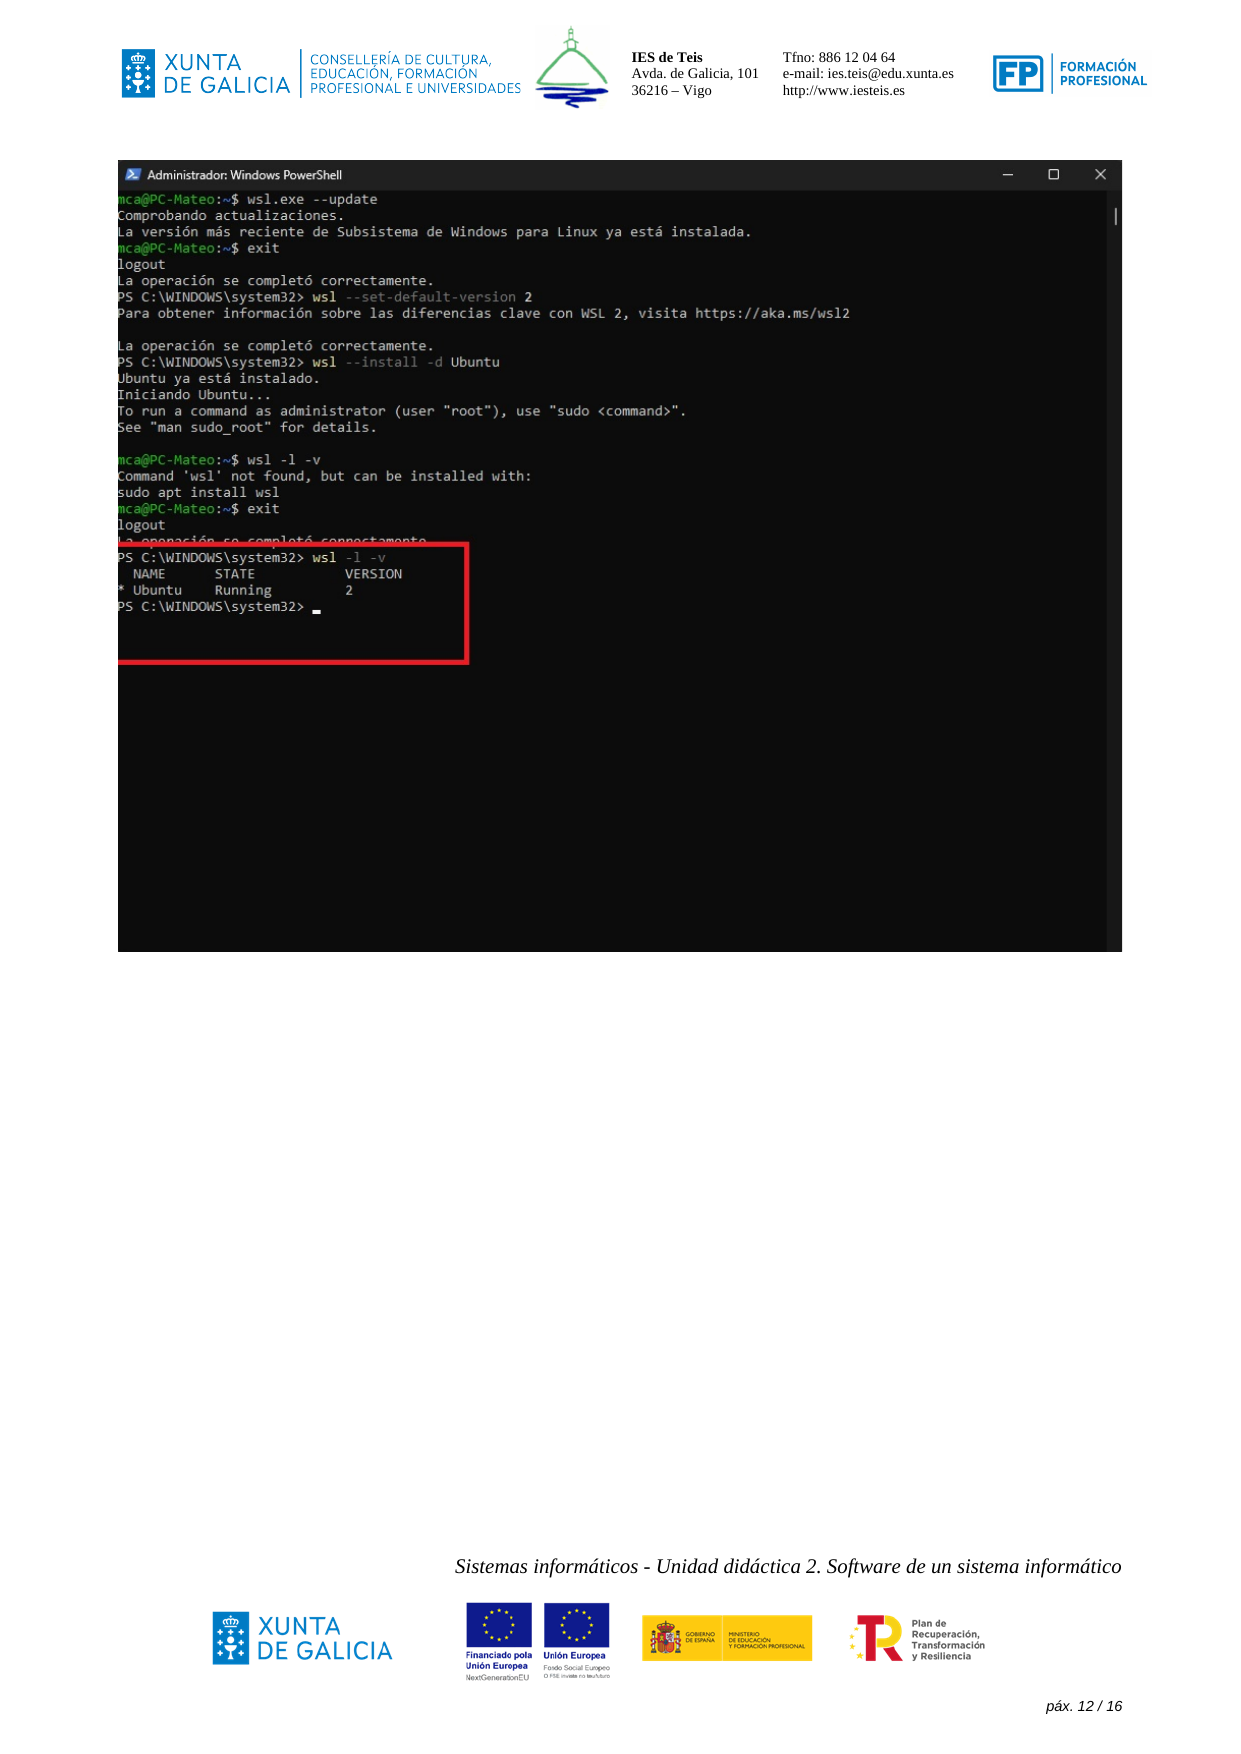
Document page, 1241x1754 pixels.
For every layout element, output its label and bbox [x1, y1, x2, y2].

picture [118, 160, 1123, 952]
picture [121, 49, 521, 98]
picture [989, 50, 1153, 97]
picture [534, 25, 611, 110]
picture [212, 1592, 1020, 1688]
